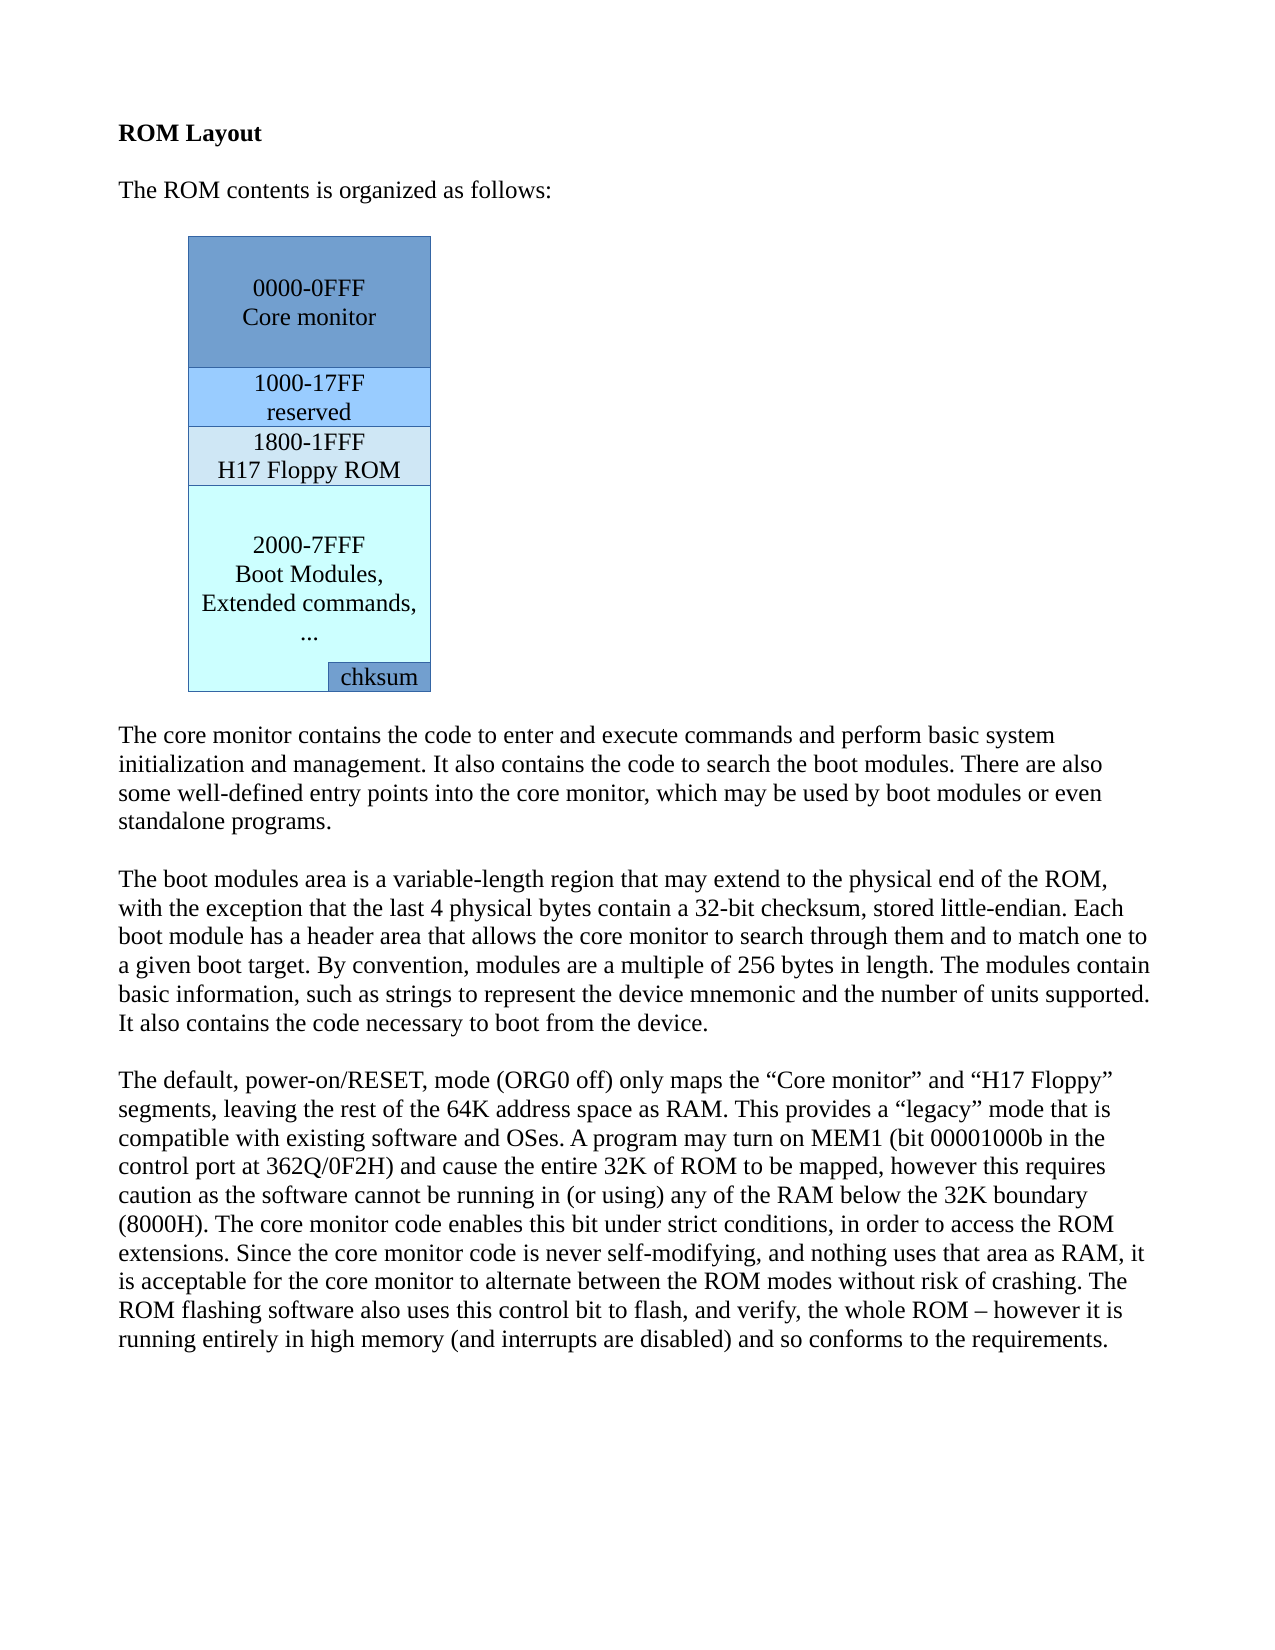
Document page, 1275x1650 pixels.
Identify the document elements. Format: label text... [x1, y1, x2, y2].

text The boot modules area is a variable-length region that may extend to the physical end of the ROM, with the exception that the last 4 physical bytes contain a 32-bit checksum, stored little-endian. Each boot module has a header area that allows the core monitor to search through them and to match one to a given boot target. By convention, modules are a multiple of 256 bytes in length. The modules contain basic information, such as strings to represent the device mnemonic and the number of units supported. It also contains the code necessary to boot from the device. [118, 864, 1157, 1036]
text The core monitor contains the code to enter and execute commands and perform basic system initialization and management. It also contains the code to search the boot modules. There are also some well-defined entry points into the core monitor, which may be used by boot modules or even standalone programs. [118, 720, 1157, 835]
text The ROM contents is organized as follows: [118, 176, 1157, 204]
text The default, power-on/RESET, mode (ORG0 off) only maps the “Core monitor” and “H17 Floppy” segments, leaving the rest of the 64K address space as RAM. This provides a “legacy” mode that is compatible with existing software and OSes. A program may turn on MEM1 (bit 00001000b in the control port at 362Q/0F2H) and cause the entire 32K of ROM to be mapped, however this requires caution as the software cannot be running in (or using) any of the RAM below the 32K boundary (8000H). The core monitor code enables this bit under strict conditions, in order to access the ROM extensions. Since the core monitor code is never self-modifying, and nothing uses that area as RAM, it is acceptable for the core monitor to alternate between the ROM modes without risk of crashing. The ROM flashing software also uses this control bit to flash, and verify, the whole ROM – however it is running entirely in high memory (and interrupts are disabled) and so conforms to the requirements. [118, 1065, 1157, 1353]
text ROM Layout [118, 118, 1157, 147]
